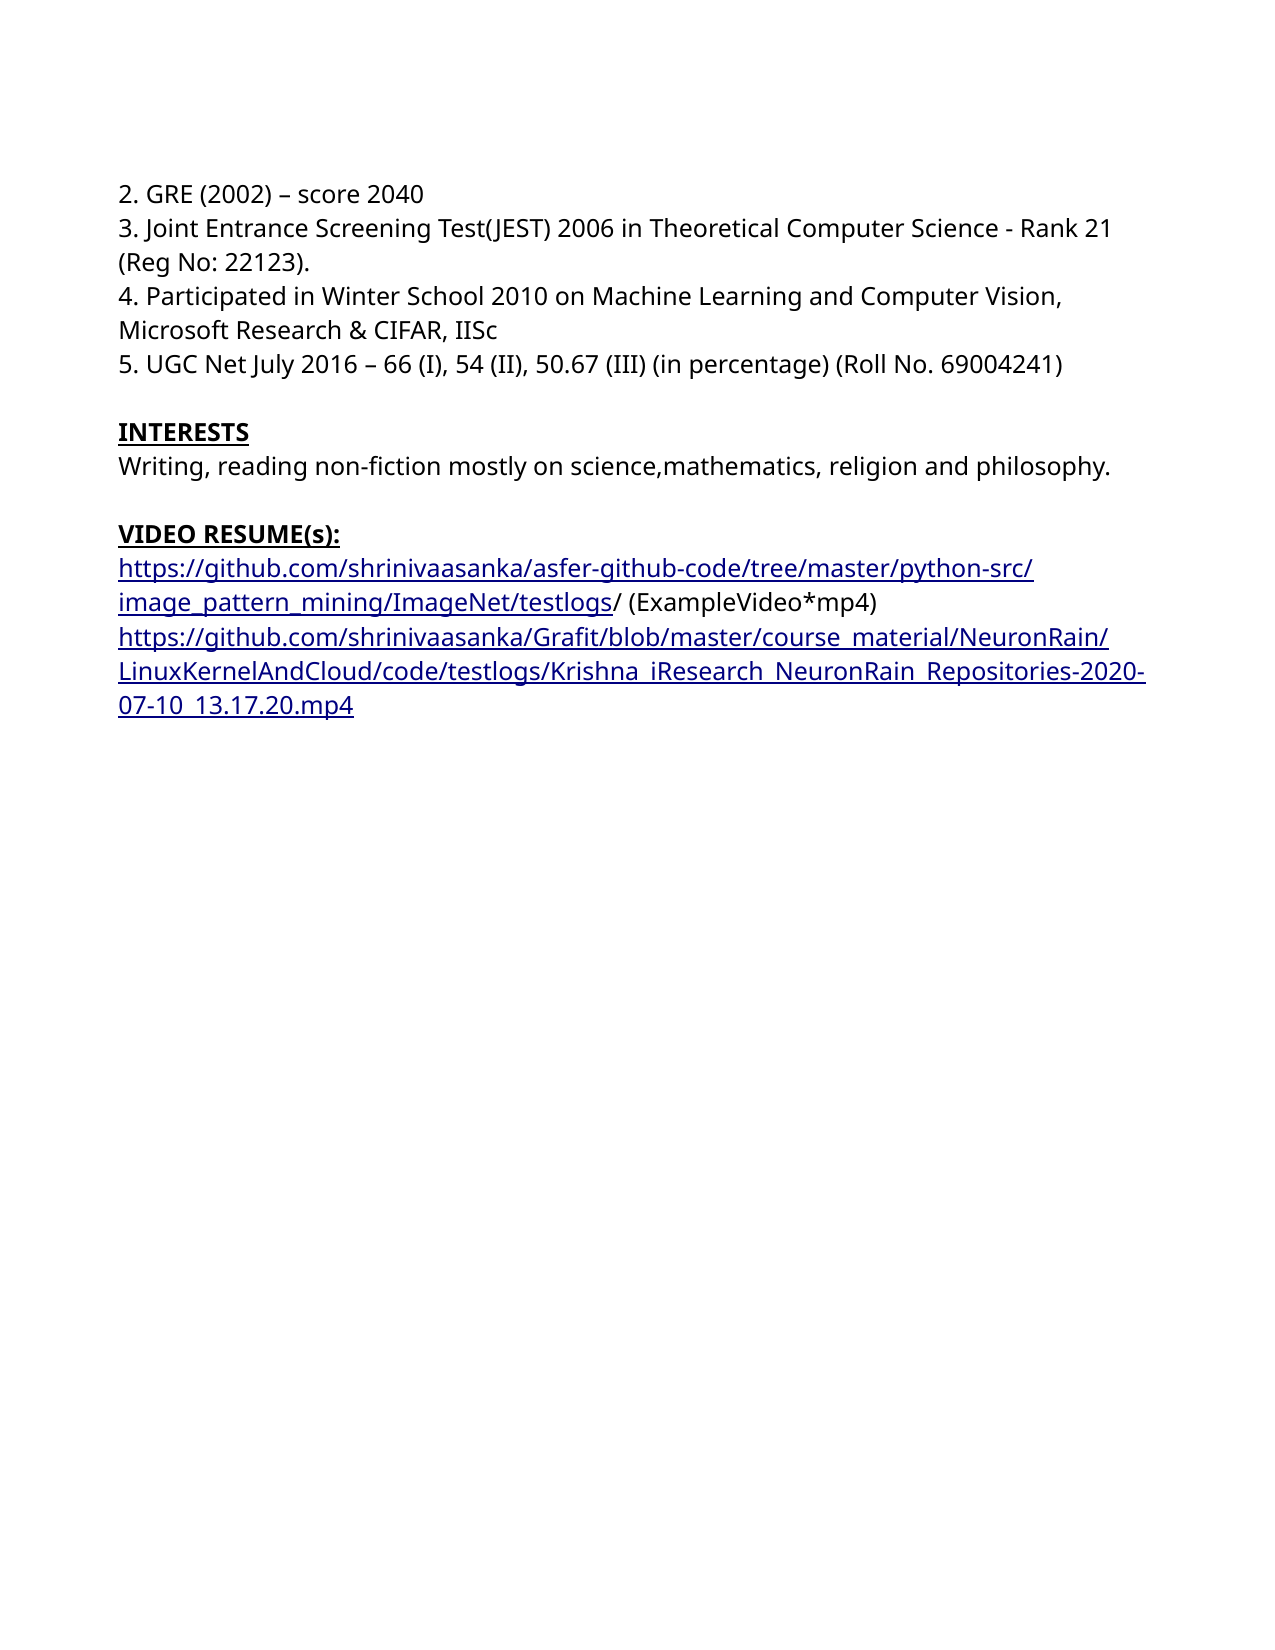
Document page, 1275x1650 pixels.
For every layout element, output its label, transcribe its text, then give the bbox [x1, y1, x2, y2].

text 3. Joint Entrance Screening Test(JEST) 2006 in Theoretical Computer Science - Rank 21 (Reg No: 22123). [118, 210, 1157, 278]
text 5. UGC Net July 2016 – 66 (I), 54 (II), 50.67 (III) (in percentage) (Roll No. 69004241) [118, 347, 1157, 381]
text Writing, reading non-fiction mostly on science,mathematics, religion and philosophy. [118, 449, 1157, 483]
text https://github.com/shrinivaasanka/Grafit/blob/master/course_material/NeuronRain/LinuxKernelAndCloud/code/testlogs/Krishna_iResearch_NeuronRain_Repositories-2020-07-10_13.17.20.mp4 [118, 619, 1157, 721]
text 2. GRE (2002) – score 2040 [118, 176, 1157, 210]
text https://github.com/shrinivaasanka/asfer-github-code/tree/master/python-src/image_pattern_mining/ImageNet/testlogs/ (ExampleVideo*mp4) [118, 551, 1157, 619]
text 4. Participated in Winter School 2010 on Machine Learning and Computer Vision, Microsoft Research & CIFAR, IISc [118, 278, 1157, 347]
text VIDEO RESUME(s): [118, 517, 1157, 551]
text INTERESTS [118, 415, 1157, 449]
